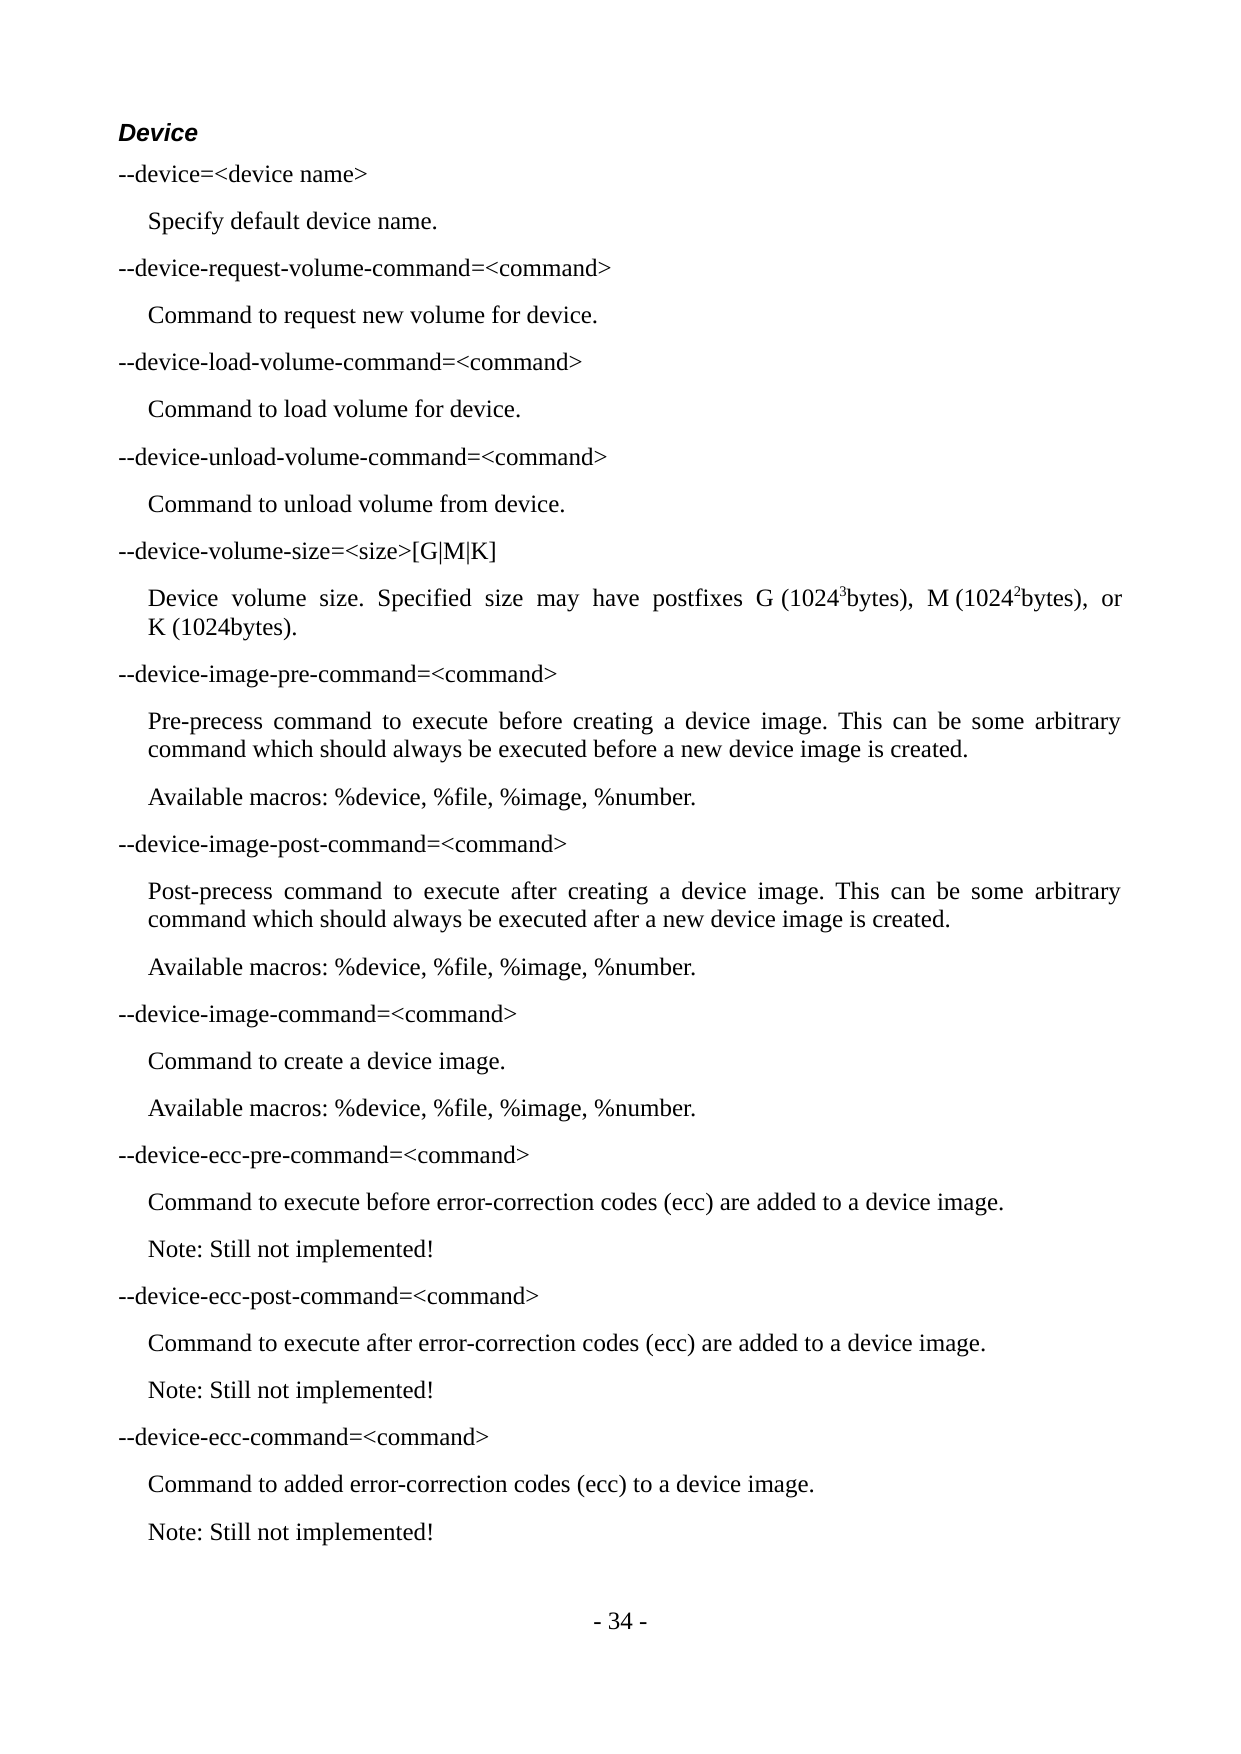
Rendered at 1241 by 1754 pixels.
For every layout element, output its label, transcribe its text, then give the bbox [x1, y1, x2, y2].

text Available macros: %device, %file, %image, %number. [148, 782, 1122, 810]
text Command to execute before error-correction codes (ecc) are added to a device image. [148, 1187, 1122, 1216]
text Command to execute after error-correction codes (ecc) are added to a device image. [148, 1328, 1122, 1357]
text Specify default device name. [148, 206, 1122, 235]
title --device-ecc-command=<command> [118, 1422, 1122, 1451]
text Command to unload volume from device. [148, 489, 1122, 517]
text Post-precess command to execute after creating a device image. This can be some arbitrary command which should always be executed after a new device image is created. [148, 876, 1122, 933]
subtitle Device [118, 118, 1122, 147]
title --device-ecc-pre-command=<command> [118, 1140, 1122, 1169]
title --device=<device name> [118, 159, 1122, 188]
text Command to load volume for device. [148, 394, 1122, 423]
text Available macros: %device, %file, %image, %number. [148, 952, 1122, 980]
text Note: Still not implemented! [148, 1375, 1122, 1404]
text Note: Still not implemented! [148, 1517, 1122, 1545]
title --device-image-post-command=<command> [118, 829, 1122, 857]
title --device-volume-size=<size>[G|M|K] [118, 536, 1122, 564]
title --device-image-pre-command=<command> [118, 659, 1122, 687]
text Command to create a device image. [148, 1046, 1122, 1074]
title --device-unload-volume-command=<command> [118, 442, 1122, 470]
text Command to request new volume for device. [148, 300, 1122, 329]
text Available macros: %device, %file, %image, %number. [148, 1093, 1122, 1122]
title --device-image-command=<command> [118, 999, 1122, 1027]
text Pre-precess command to execute before creating a device image. This can be some arbitrary command which should always be executed before a new device image is created. [148, 706, 1122, 763]
title --device-request-volume-command=<command> [118, 253, 1122, 282]
text Note: Still not implemented! [148, 1234, 1122, 1263]
title --device-ecc-post-command=<command> [118, 1281, 1122, 1310]
text Command to added error-correction codes (ecc) to a device image. [148, 1469, 1122, 1498]
text Device volume size. Specified size may have postfixes G (10243bytes), M (10242bytes), or K (1024bytes). [148, 583, 1122, 640]
title --device-load-volume-command=<command> [118, 347, 1122, 376]
